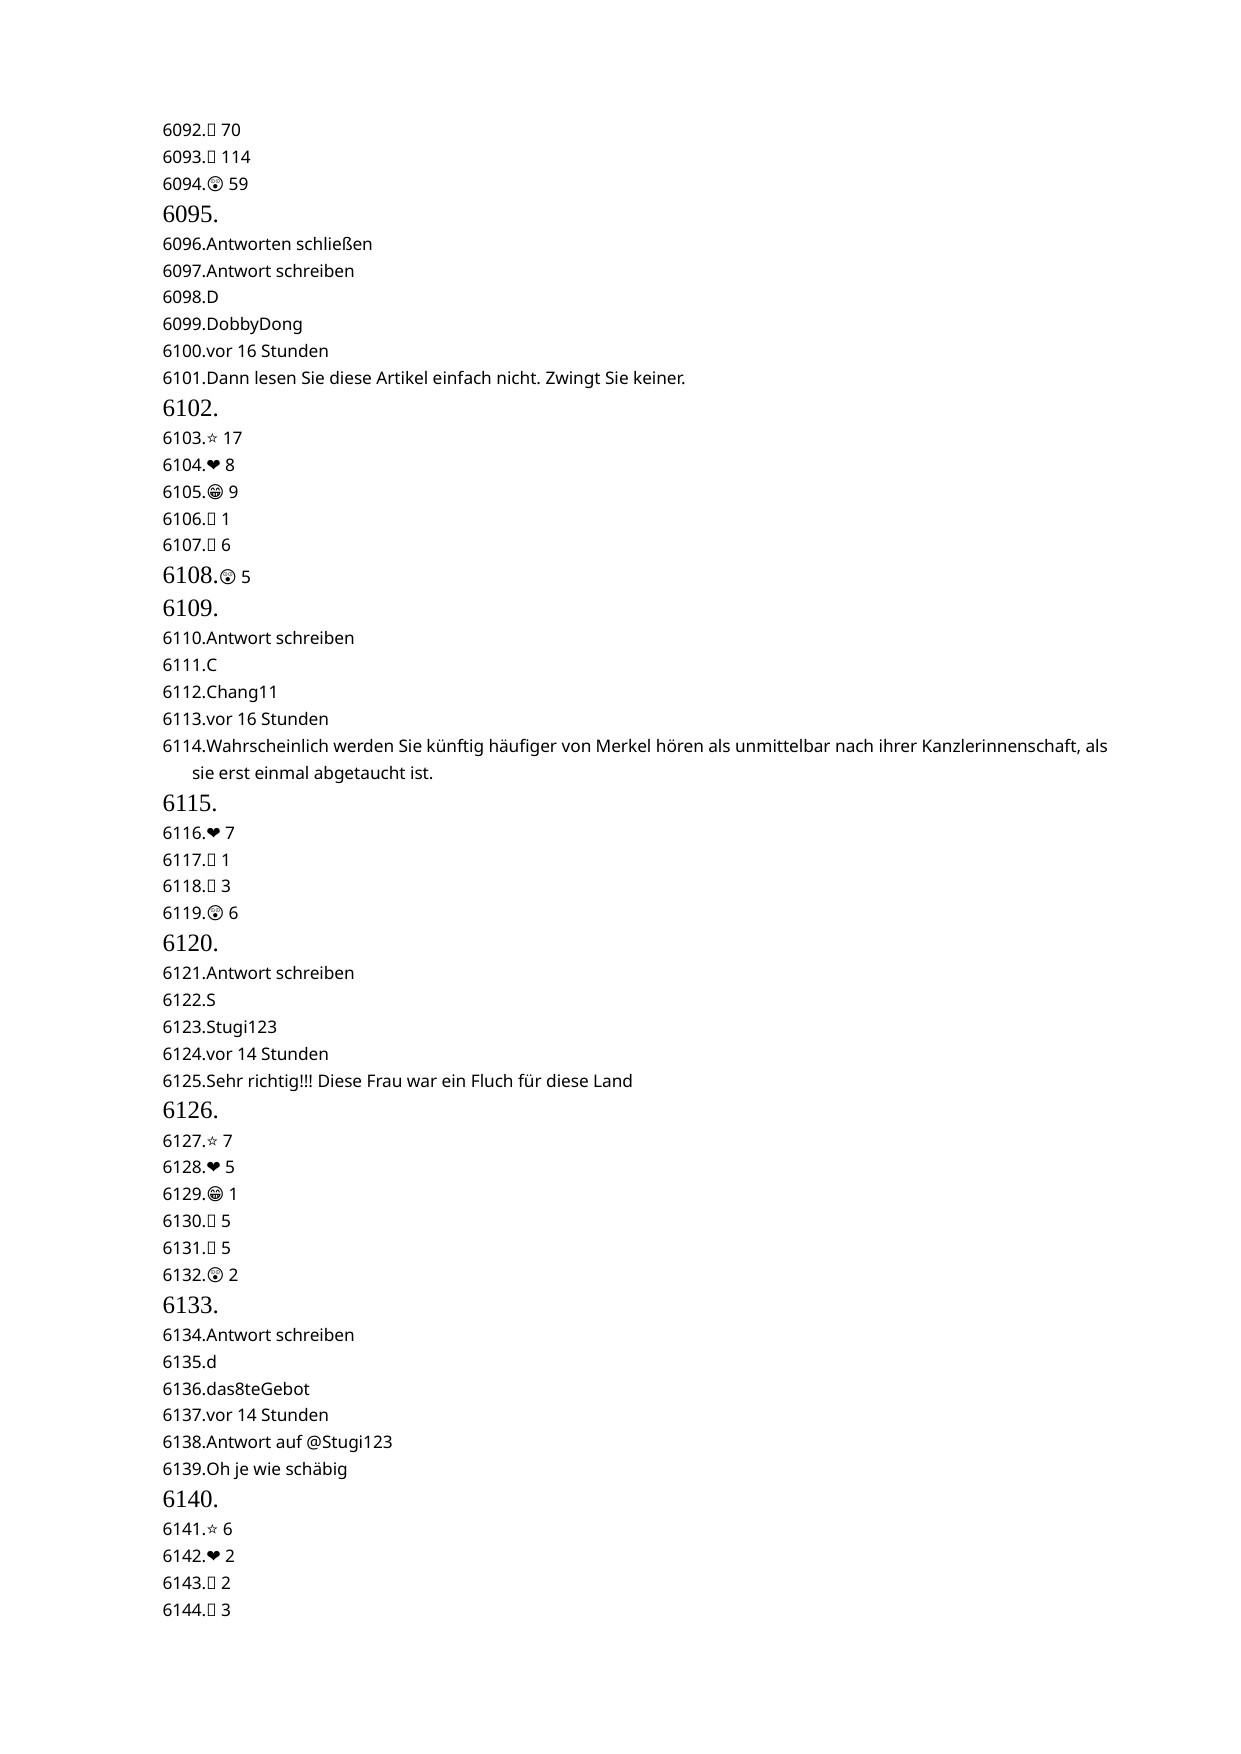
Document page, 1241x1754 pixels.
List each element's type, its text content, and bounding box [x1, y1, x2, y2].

list Chang11 [162, 680, 1122, 704]
list Wahrscheinlich werden Sie künftig häufiger von Merkel hören als unmittelbar nach ihrer Kanzlerinnenschaft, als sie erst einmal abgetaucht ist. [162, 734, 1122, 784]
list 🤨 5 [162, 1236, 1122, 1259]
list Oh je wie schäbig [162, 1457, 1122, 1481]
list ❤️ 5 [162, 1156, 1122, 1179]
list DobbyDong [162, 312, 1122, 336]
list Antworten schließen [162, 232, 1122, 255]
list Antwort auf @Stugi123 [162, 1430, 1122, 1454]
list 🤨 3 [162, 1598, 1122, 1621]
list vor 16 Stunden [162, 339, 1122, 363]
list Antwort schreiben [162, 259, 1122, 282]
list D [162, 286, 1122, 309]
list ⭐️ 7 [162, 1129, 1122, 1152]
list 🙁 1 [162, 848, 1122, 871]
list Stugi123 [162, 1015, 1122, 1038]
list 🙁 2 [162, 1571, 1122, 1594]
list vor 14 Stunden [162, 1042, 1122, 1065]
list 🤨 114 [162, 145, 1122, 168]
list 😲 2 [162, 1263, 1122, 1286]
list S [162, 988, 1122, 1012]
list 🤨 6 [162, 533, 1122, 557]
list Antwort schreiben [162, 1323, 1122, 1346]
list 😁 9 [162, 480, 1122, 503]
list vor 14 Stunden [162, 1403, 1122, 1427]
list 🙁 5 [162, 1209, 1122, 1233]
list 🤨 3 [162, 874, 1122, 898]
list 😲 5 [162, 560, 1122, 589]
list ❤️ 2 [162, 1544, 1122, 1567]
list 😲 6 [162, 901, 1122, 925]
list 🙁 1 [162, 507, 1122, 530]
list d [162, 1350, 1122, 1373]
list Dann lesen Sie diese Artikel einfach nicht. Zwingt Sie keiner. [162, 366, 1122, 389]
list C [162, 653, 1122, 677]
list das8teGebot [162, 1377, 1122, 1400]
list vor 16 Stunden [162, 707, 1122, 731]
list ❤️ 8 [162, 453, 1122, 476]
list ⭐️ 17 [162, 426, 1122, 449]
list Antwort schreiben [162, 626, 1122, 650]
list 🙁 70 [162, 118, 1122, 142]
list ❤️ 7 [162, 821, 1122, 844]
list ⭐️ 6 [162, 1517, 1122, 1541]
list 😲 59 [162, 172, 1122, 195]
list Antwort schreiben [162, 961, 1122, 985]
list 😁 1 [162, 1182, 1122, 1206]
list Sehr richtig!!! Diese Frau war ein Fluch für diese Land [162, 1069, 1122, 1092]
